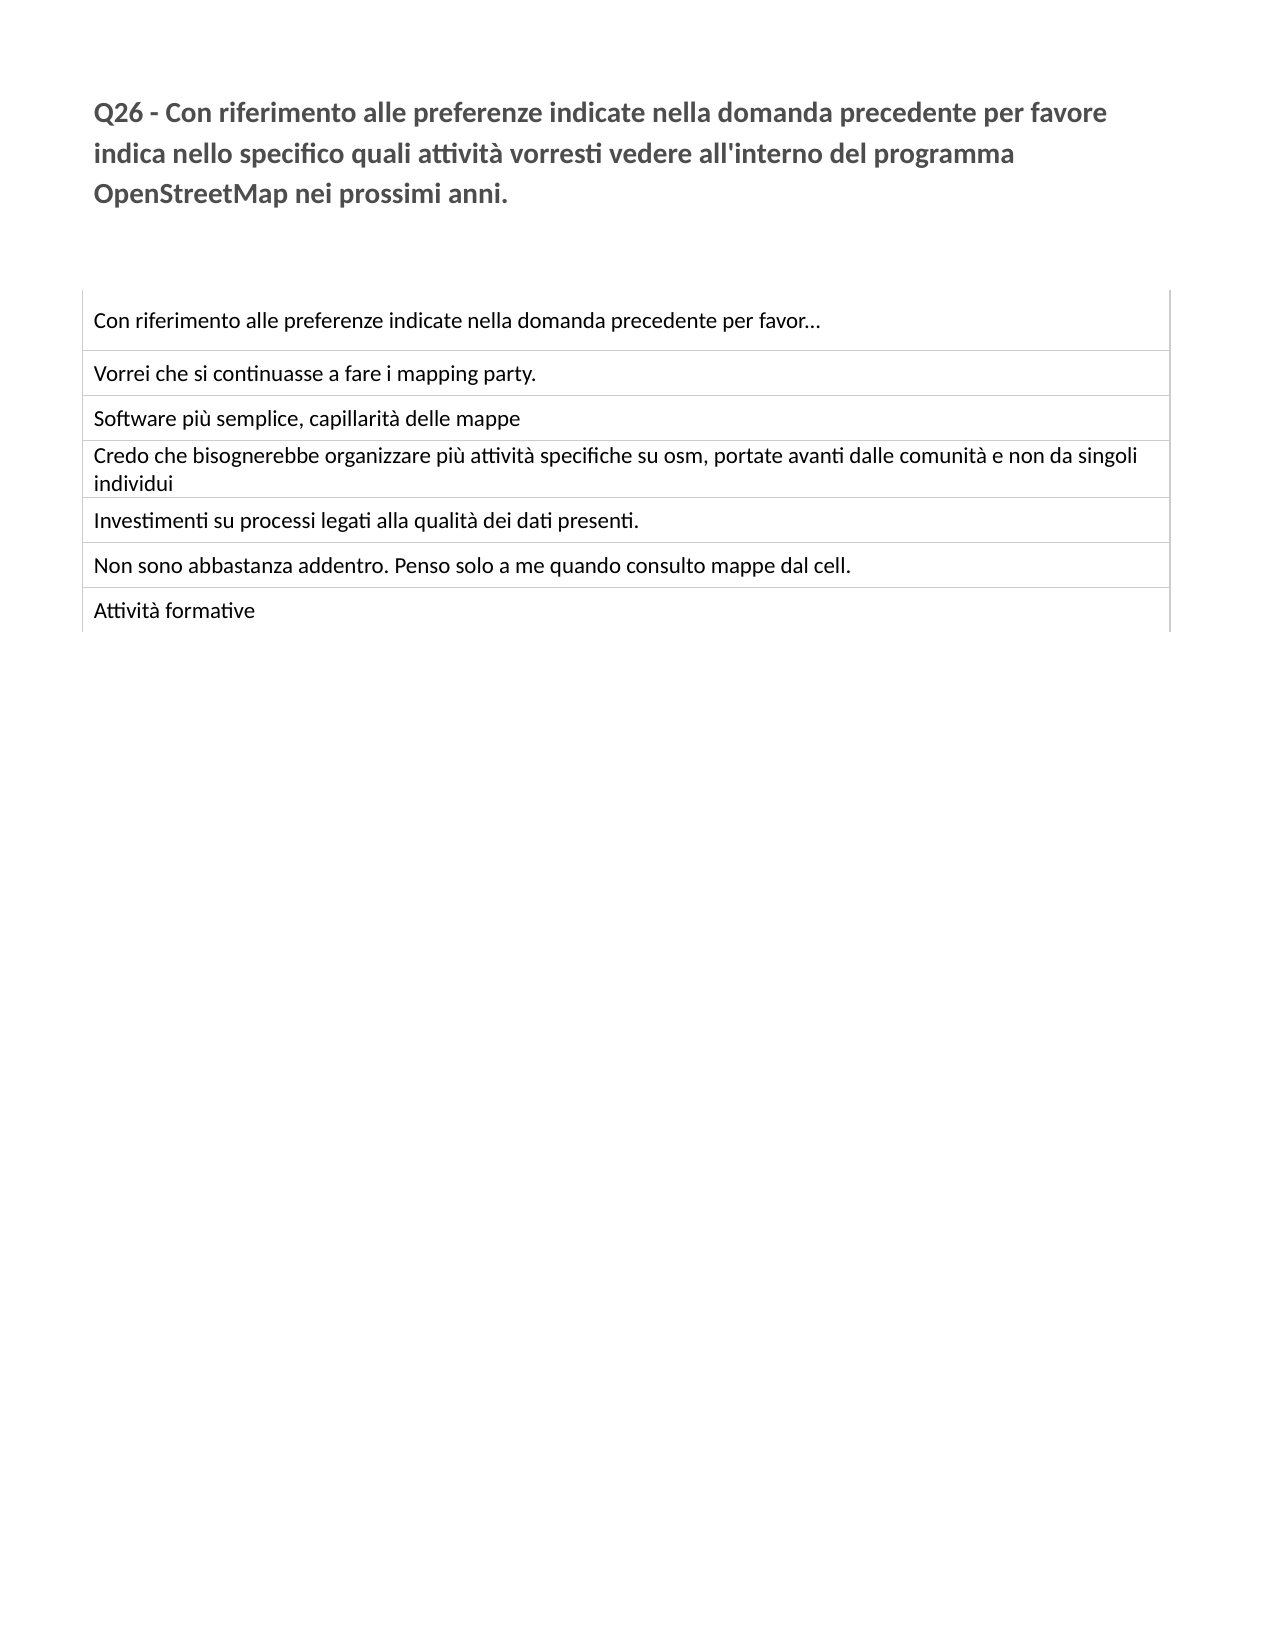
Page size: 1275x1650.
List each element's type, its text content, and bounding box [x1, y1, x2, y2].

text Q26 - Con riferimento alle preferenze indicate nella domanda precedente per favore indica nello specifico quali attività vorresti vedere all'interno del programma OpenStreetMap nei prossimi anni. [94, 94, 1181, 211]
table_cell Non sono abbastanza addentro. Penso solo a me quando consulto mappe dal cell. [83, 543, 1169, 587]
table_header Con riferimento alle preferenze indicate nella domanda precedente per favor... [83, 290, 1169, 350]
table_cell Software più semplice, capillarità delle mappe [83, 396, 1169, 440]
table_cell Credo che bisognerebbe organizzare più attività specifiche su osm, portate avanti dalle comunità e non da singoli individui [83, 441, 1169, 497]
table_cell Investimenti su processi legati alla qualità dei dati presenti. [83, 498, 1169, 542]
table_cell Attività formative [83, 588, 1169, 632]
table_cell Vorrei che si continuasse a fare i mapping party. [83, 351, 1169, 395]
